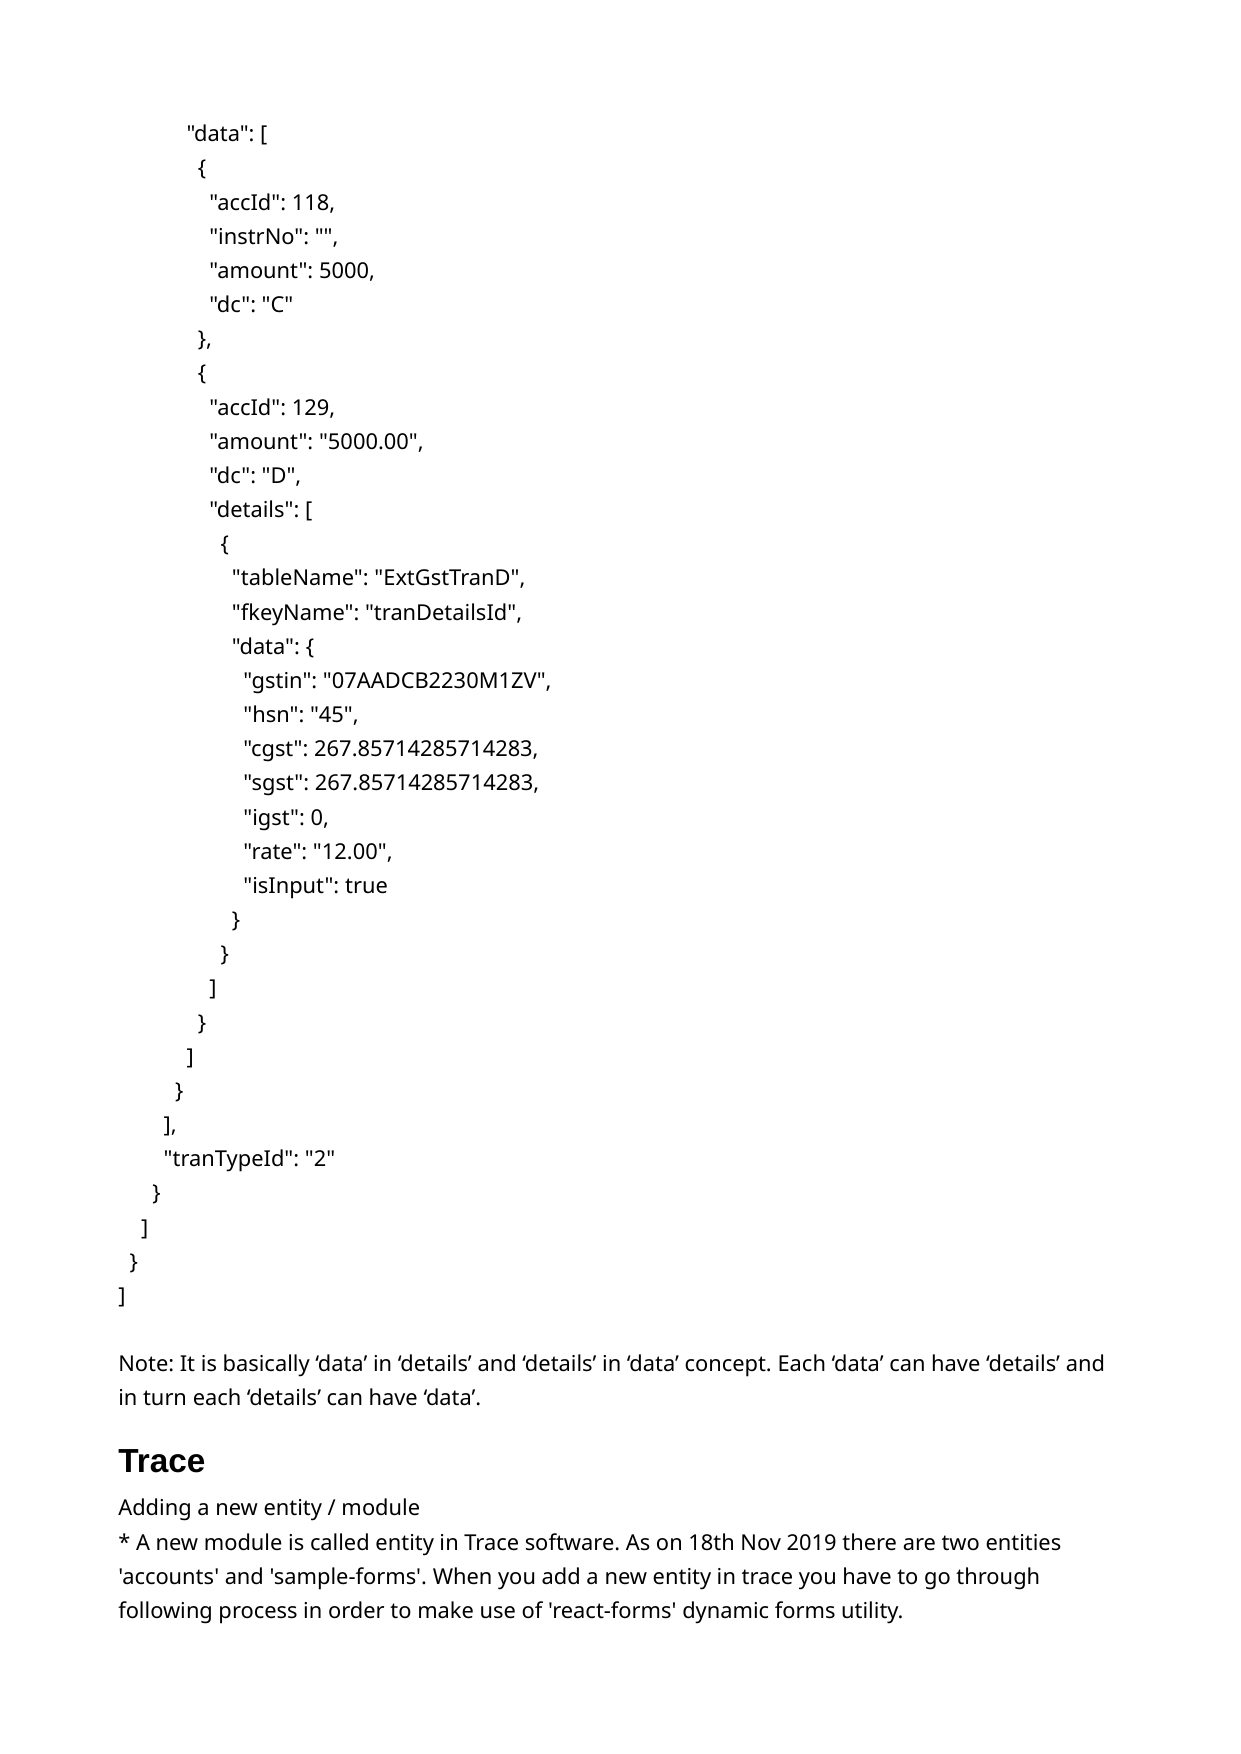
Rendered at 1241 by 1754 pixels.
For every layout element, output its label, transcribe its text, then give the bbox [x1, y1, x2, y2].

text "details": [ [118, 494, 1122, 524]
text "instrNo": "", [118, 221, 1122, 250]
text } [118, 1075, 1122, 1104]
text "accId": 118, [118, 186, 1122, 216]
text "data": { [118, 631, 1122, 660]
text } [118, 1006, 1122, 1036]
text } [118, 1246, 1122, 1275]
text "data": [ [118, 118, 1122, 148]
text "dc": "C" [118, 289, 1122, 319]
subtitle Trace [118, 1441, 1122, 1480]
text { [118, 152, 1122, 182]
text ] [118, 1280, 1122, 1309]
text ] [118, 972, 1122, 1002]
text Note: It is basically ‘data’ in ‘details’ and ‘details’ in ‘data’ concept. Each ‘data’ can have ‘details’ and in turn each ‘details’ can have ‘data’. [118, 1348, 1122, 1412]
text } [118, 938, 1122, 968]
text "tableName": "ExtGstTranD", [118, 562, 1122, 592]
text "igst": 0, [118, 801, 1122, 831]
text "tranTypeId": "2" [118, 1143, 1122, 1173]
text } [118, 904, 1122, 934]
text "rate": "12.00", [118, 836, 1122, 865]
text Adding a new entity / module [118, 1492, 1122, 1522]
text * A new module is called entity in Trace software. As on 18th Nov 2019 there are two entities 'accounts' and 'sample-forms'. When you add a new entity in trace you have to go through following process in order to make use of 'react-forms' dynamic forms utility. [118, 1527, 1122, 1625]
text }, [118, 323, 1122, 353]
text "amount": 5000, [118, 255, 1122, 284]
text "cgst": 267.85714285714283, [118, 733, 1122, 763]
text } [118, 1177, 1122, 1207]
text "sgst": 267.85714285714283, [118, 767, 1122, 797]
text { [118, 528, 1122, 558]
text "dc": "D", [118, 460, 1122, 489]
text "accId": 129, [118, 391, 1122, 421]
text "hsn": "45", [118, 699, 1122, 729]
text "amount": "5000.00", [118, 426, 1122, 455]
text "fkeyName": "tranDetailsId", [118, 596, 1122, 626]
text ], [118, 1109, 1122, 1139]
text ] [118, 1211, 1122, 1241]
text { [118, 357, 1122, 387]
text ] [118, 1041, 1122, 1070]
text "isInput": true [118, 870, 1122, 899]
text "gstin": "07AADCB2230M1ZV", [118, 665, 1122, 694]
